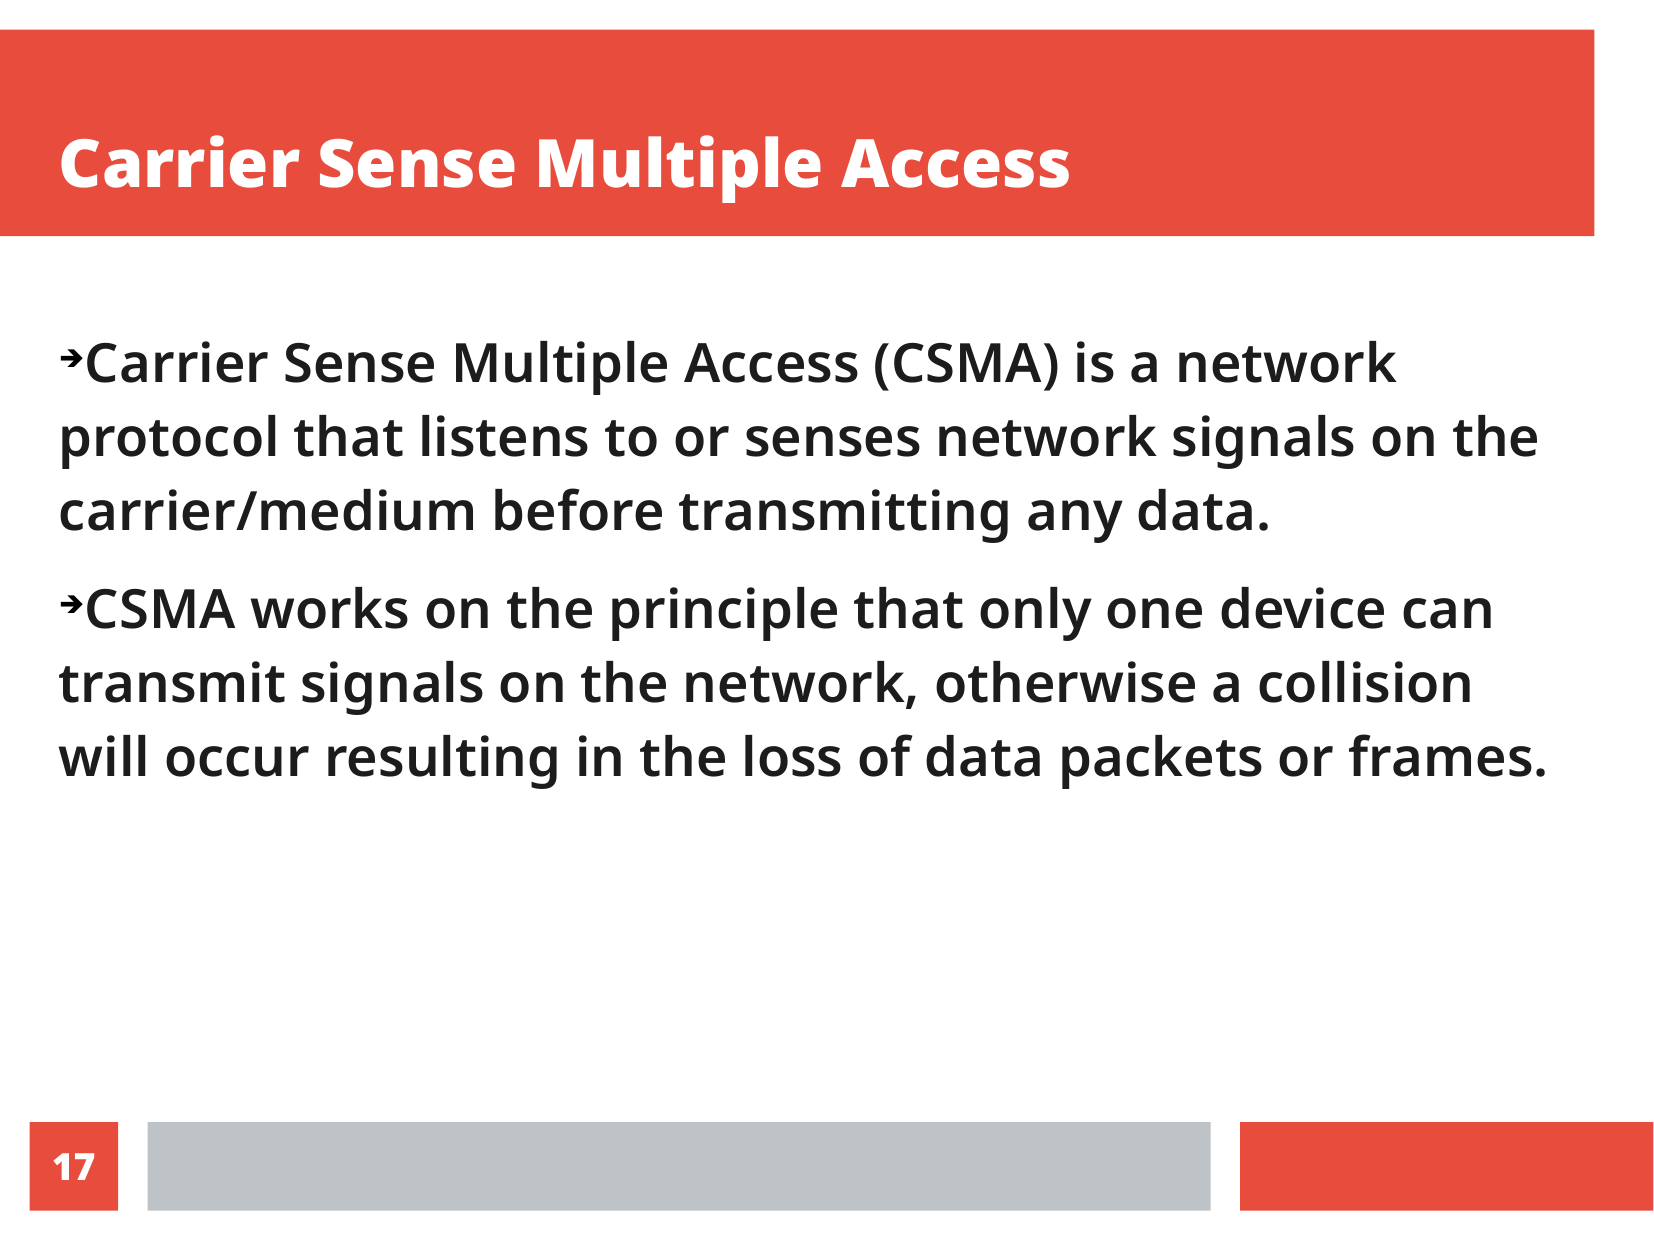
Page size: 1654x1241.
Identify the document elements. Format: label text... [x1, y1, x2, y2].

title Carrier Sense Multiple Access [59, 59, 1595, 207]
list Carrier Sense Multiple Access (CSMA) is a network protocol that listens to or senses network signals on the carrier/medium before transmitting any data. CSMA works on the principle that only one device can transmit signals on the network, otherwise a collision will occur resulting in the loss of data packets or frames. [59, 324, 1565, 1093]
